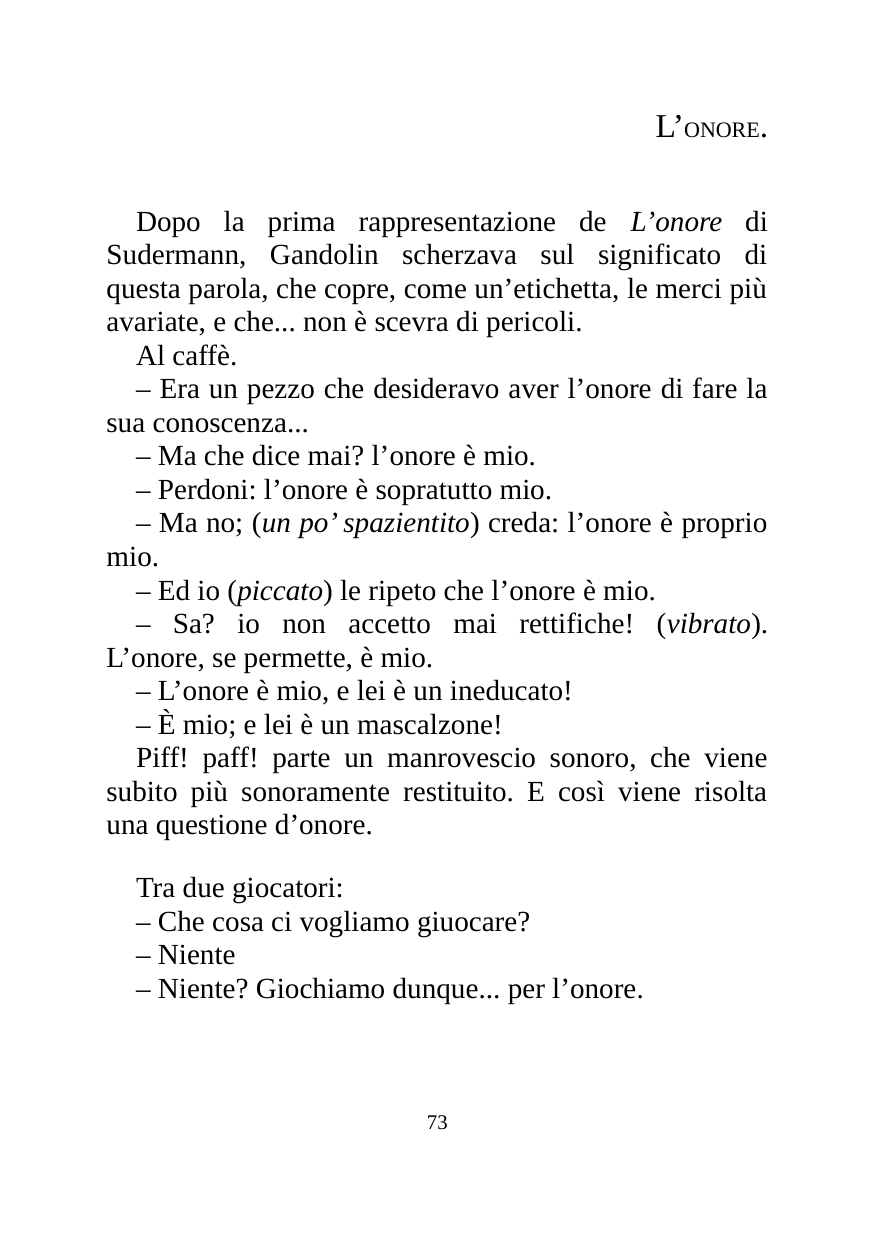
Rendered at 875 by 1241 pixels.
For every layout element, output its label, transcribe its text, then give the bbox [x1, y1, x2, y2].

text Al caffè. [106, 338, 768, 371]
text Piff! paff! parte un manrovescio sonoro, che viene subito più sonoramente restituito. E così viene risolta una questione d’onore. [106, 740, 768, 841]
text – Era un pezzo che desideravo aver l’onore di fare la sua conoscenza... [106, 371, 768, 438]
text – Ma che dice mai? l’onore è mio. [106, 438, 768, 472]
text – Perdoni: l’onore è sopratutto mio. [106, 472, 768, 506]
subtitle L’onore. [106, 106, 768, 144]
text – È mio; e lei è un mascalzone! [106, 707, 768, 740]
text – L’onore è mio, e lei è un ineducato! [106, 673, 768, 707]
text – Niente? Giochiamo dunque... per l’onore. [106, 971, 768, 1004]
text Tra due giocatori: [106, 870, 768, 904]
text – Niente [106, 937, 768, 971]
text – Sa? io non accetto mai rettifiche! (vibrato). L’onore, se permette, è mio. [106, 606, 768, 673]
text – Ed io (piccato) le ripeto che l’onore è mio. [106, 573, 768, 606]
text – Ma no; (un po’ spazientito) creda: l’onore è proprio mio. [106, 506, 768, 573]
text – Che cosa ci vogliamo giuocare? [106, 904, 768, 937]
text Dopo la prima rappresentazione de L’onore di Sudermann, Gandolin scherzava sul significato di questa parola, che copre, come un’etichetta, le merci più avariate, e che... non è scevra di pericoli. [106, 204, 768, 338]
